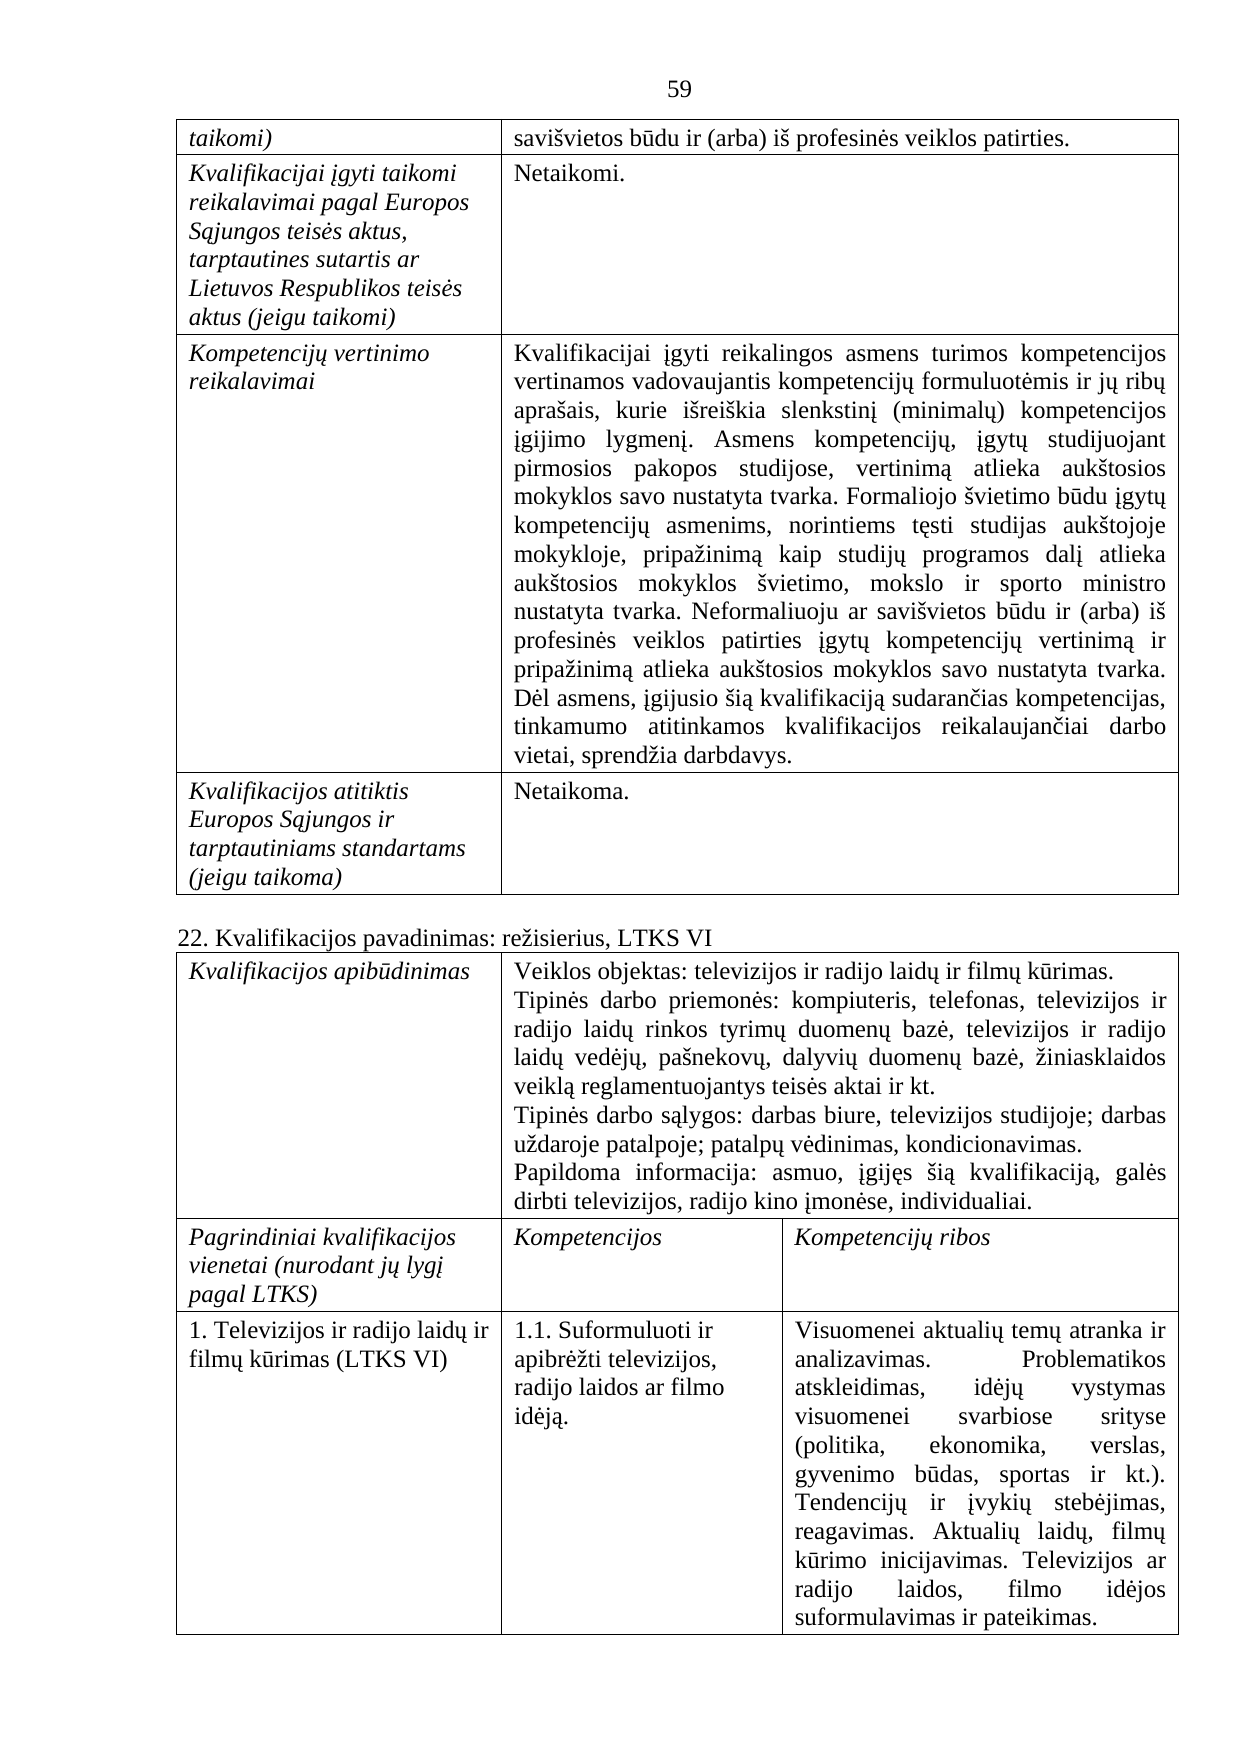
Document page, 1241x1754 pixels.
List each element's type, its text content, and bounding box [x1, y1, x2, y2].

table_cell Netaikomi. [502, 155, 1178, 334]
table_cell taikomi) [177, 120, 501, 154]
table_cell 1.1. Suformuluoti ir apibrėžti televizijos, radijo laidos ar filmo idėją. [502, 1312, 782, 1634]
table_cell Kompetencijų ribos [783, 1219, 1178, 1311]
table_header Kvalifikacijos apibūdinimas [177, 953, 501, 1218]
table_cell Visuomenei aktualių temų atranka ir analizavimas. Problematikos atskleidimas, idėjų vystymas visuomenei svarbiose srityse (politika, ekonomika, verslas, gyvenimo būdas, sportas ir kt.). Tendencijų ir įvykių stebėjimas, reagavimas. Aktualių laidų, filmų kūrimo inicijavimas. Televizijos ar radijo laidos, filmo idėjos suformulavimas ir pateikimas. [783, 1312, 1178, 1634]
table_cell Kvalifikacijai įgyti reikalingos asmens turimos kompetencijos vertinamos vadovaujantis kompetencijų formuluotėmis ir jų ribų aprašais, kurie išreiškia slenkstinį (minimalų) kompetencijos įgijimo lygmenį. Asmens kompetencijų, įgytų studijuojant pirmosios pakopos studijose, vertinimą atlieka aukštosios mokyklos savo nustatyta tvarka. Formaliojo švietimo būdu įgytų kompetencijų asmenims, norintiems tęsti studijas aukštojoje mokykloje, pripažinimą kaip studijų programos dalį atlieka aukštosios mokyklos švietimo, mokslo ir sporto ministro nustatyta tvarka. Neformaliuoju ar savišvietos būdu ir (arba) iš profesinės veiklos patirties įgytų kompetencijų vertinimą ir pripažinimą atlieka aukštosios mokyklos savo nustatyta tvarka. Dėl asmens, įgijusio šią kvalifikaciją sudarančias kompetencijas, tinkamumo atitinkamos kvalifikacijos reikalaujančiai darbo vietai, sprendžia darbdavys. [502, 335, 1178, 772]
table_cell Kvalifikacijos atitiktis Europos Sąjungos ir tarptautiniams standartams (jeigu taikoma) [177, 773, 501, 894]
table_header Veiklos objektas: televizijos ir radijo laidų ir filmų kūrimas. Tipinės darbo priemonės: kompiuteris, telefonas, televizijos ir radijo laidų rinkos tyrimų duomenų bazė, televizijos ir radijo laidų vedėjų, pašnekovų, dalyvių duomenų bazė, žiniasklaidos veiklą reglamentuojantys teisės aktai ir kt. Tipinės darbo sąlygos: darbas biure, televizijos studijoje; darbas uždaroje patalpoje; patalpų vėdinimas, kondicionavimas. Papildoma informacija: asmuo, įgijęs šią kvalifikaciją, galės dirbti televizijos, radijo kino įmonėse, individualiai. [502, 953, 1178, 1218]
table_cell Kvalifikacijai įgyti taikomi reikalavimai pagal Europos Sąjungos teisės aktus, tarptautines sutartis ar Lietuvos Respublikos teisės aktus (jeigu taikomi) [177, 155, 501, 334]
table_cell Kompetencijų vertinimo reikalavimai [177, 335, 501, 772]
table_cell 1. Televizijos ir radijo laidų ir filmų kūrimas (LTKS VI) [177, 1312, 501, 1634]
table_cell Kompetencijos [502, 1219, 782, 1311]
text 22. Kvalifikacijos pavadinimas: režisierius, LTKS VI [177, 923, 1181, 952]
table_cell savišvietos būdu ir (arba) iš profesinės veiklos patirties. [502, 120, 1178, 154]
table_cell Netaikoma. [502, 773, 1178, 894]
table_cell Pagrindiniai kvalifikacijos vienetai (nurodant jų lygį pagal LTKS) [177, 1219, 501, 1311]
